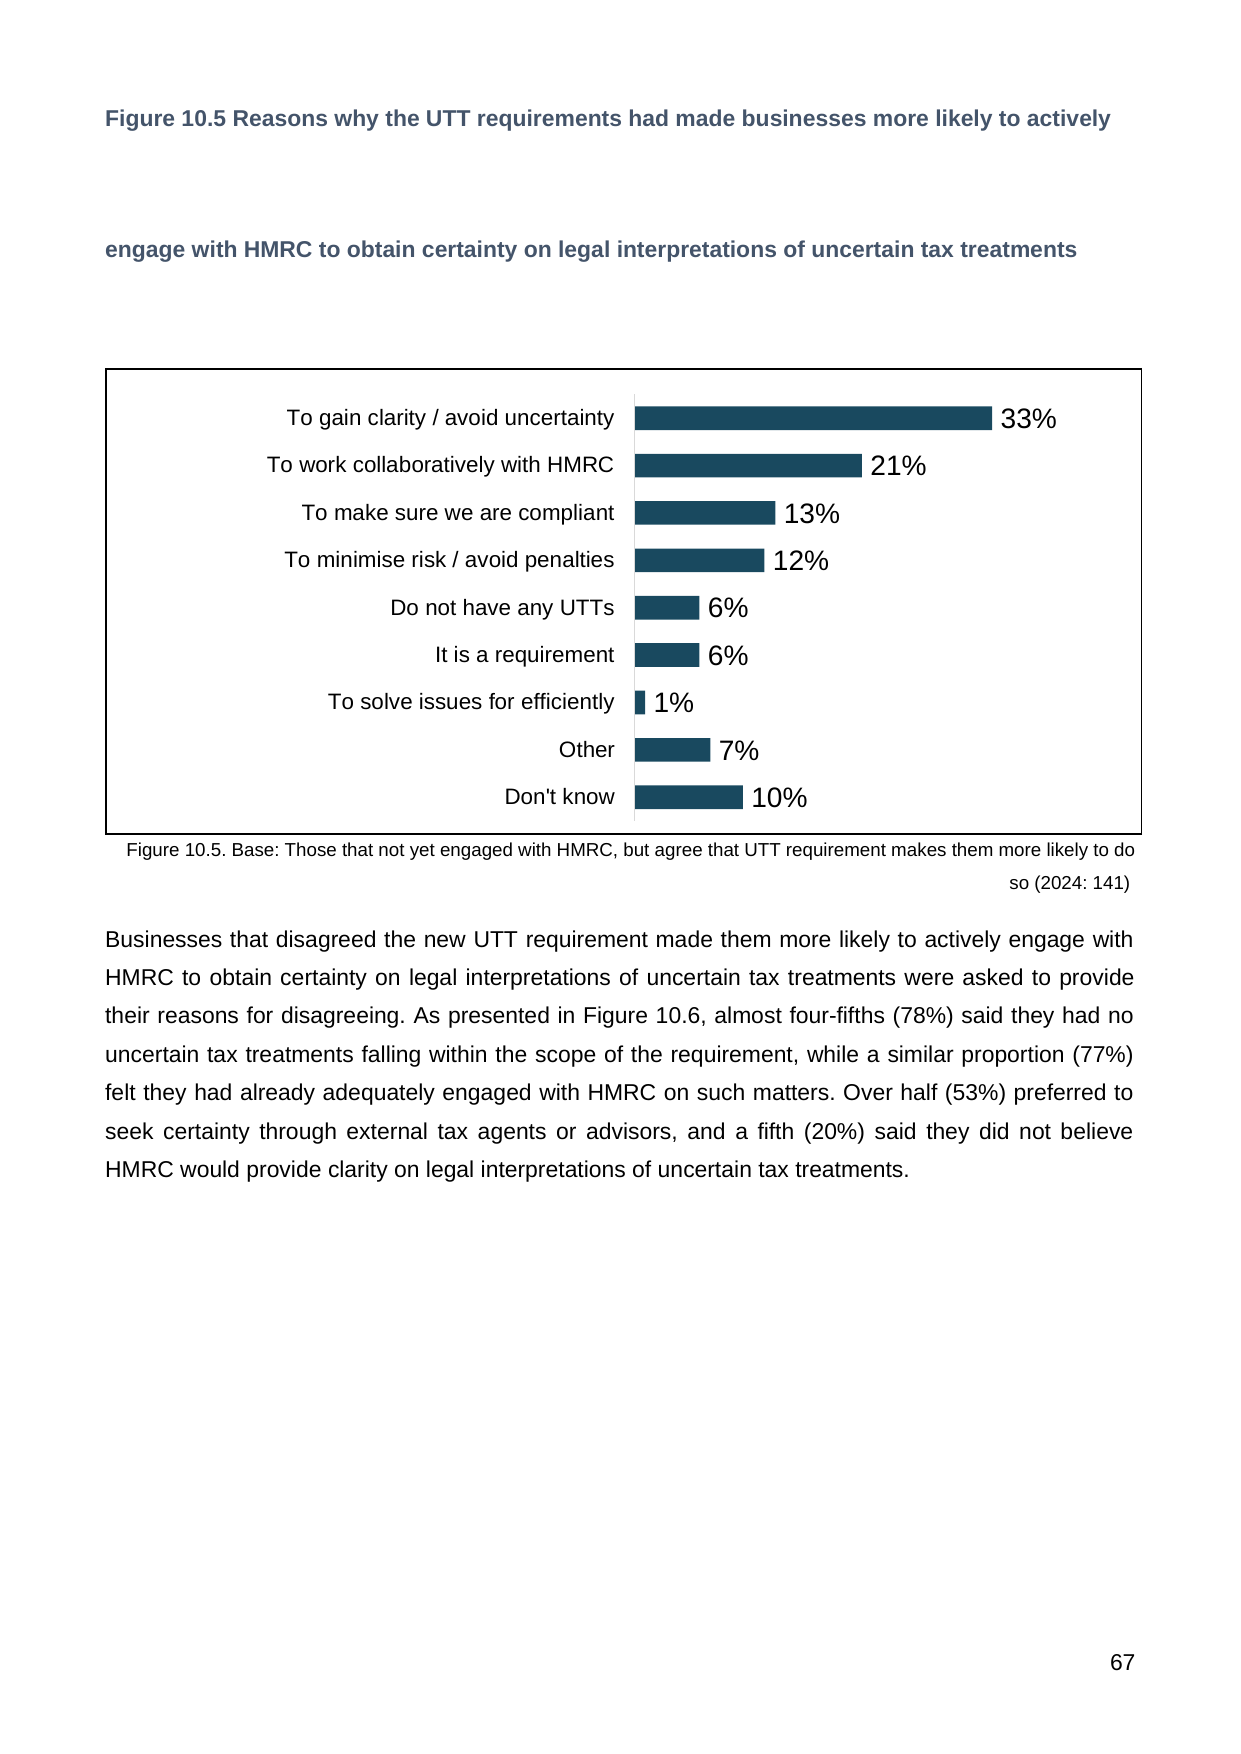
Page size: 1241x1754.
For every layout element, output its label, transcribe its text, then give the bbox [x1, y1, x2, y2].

text Figure 10.5 Reasons why the UTT requirements had made businesses more likely to actively engage with HMRC to obtain certainty on legal interpretations of uncertain tax treatments [105, 105, 1135, 346]
text Figure 10.5. Base: Those that not yet engaged with HMRC, but agree that UTT requirement makes them more likely to do so (2024: 141) [105, 839, 1135, 900]
text Businesses that disagreed the new UTT requirement made them more likely to actively engage with HMRC to obtain certainty on legal interpretations of uncertain tax treatments were asked to provide their reasons for disagreeing. As presented in Figure 10.6, almost four-fifths (78%) said they had no uncertain tax treatments falling within the scope of the requirement, while a similar proportion (77%) felt they had already adequately engaged with HMRC on such matters. Over half (53%) preferred to seek certainty through external tax agents or advisors, and a fifth (20%) said they did not believe HMRC would provide clarity on legal interpretations of uncertain tax treatments. [105, 926, 1135, 1189]
